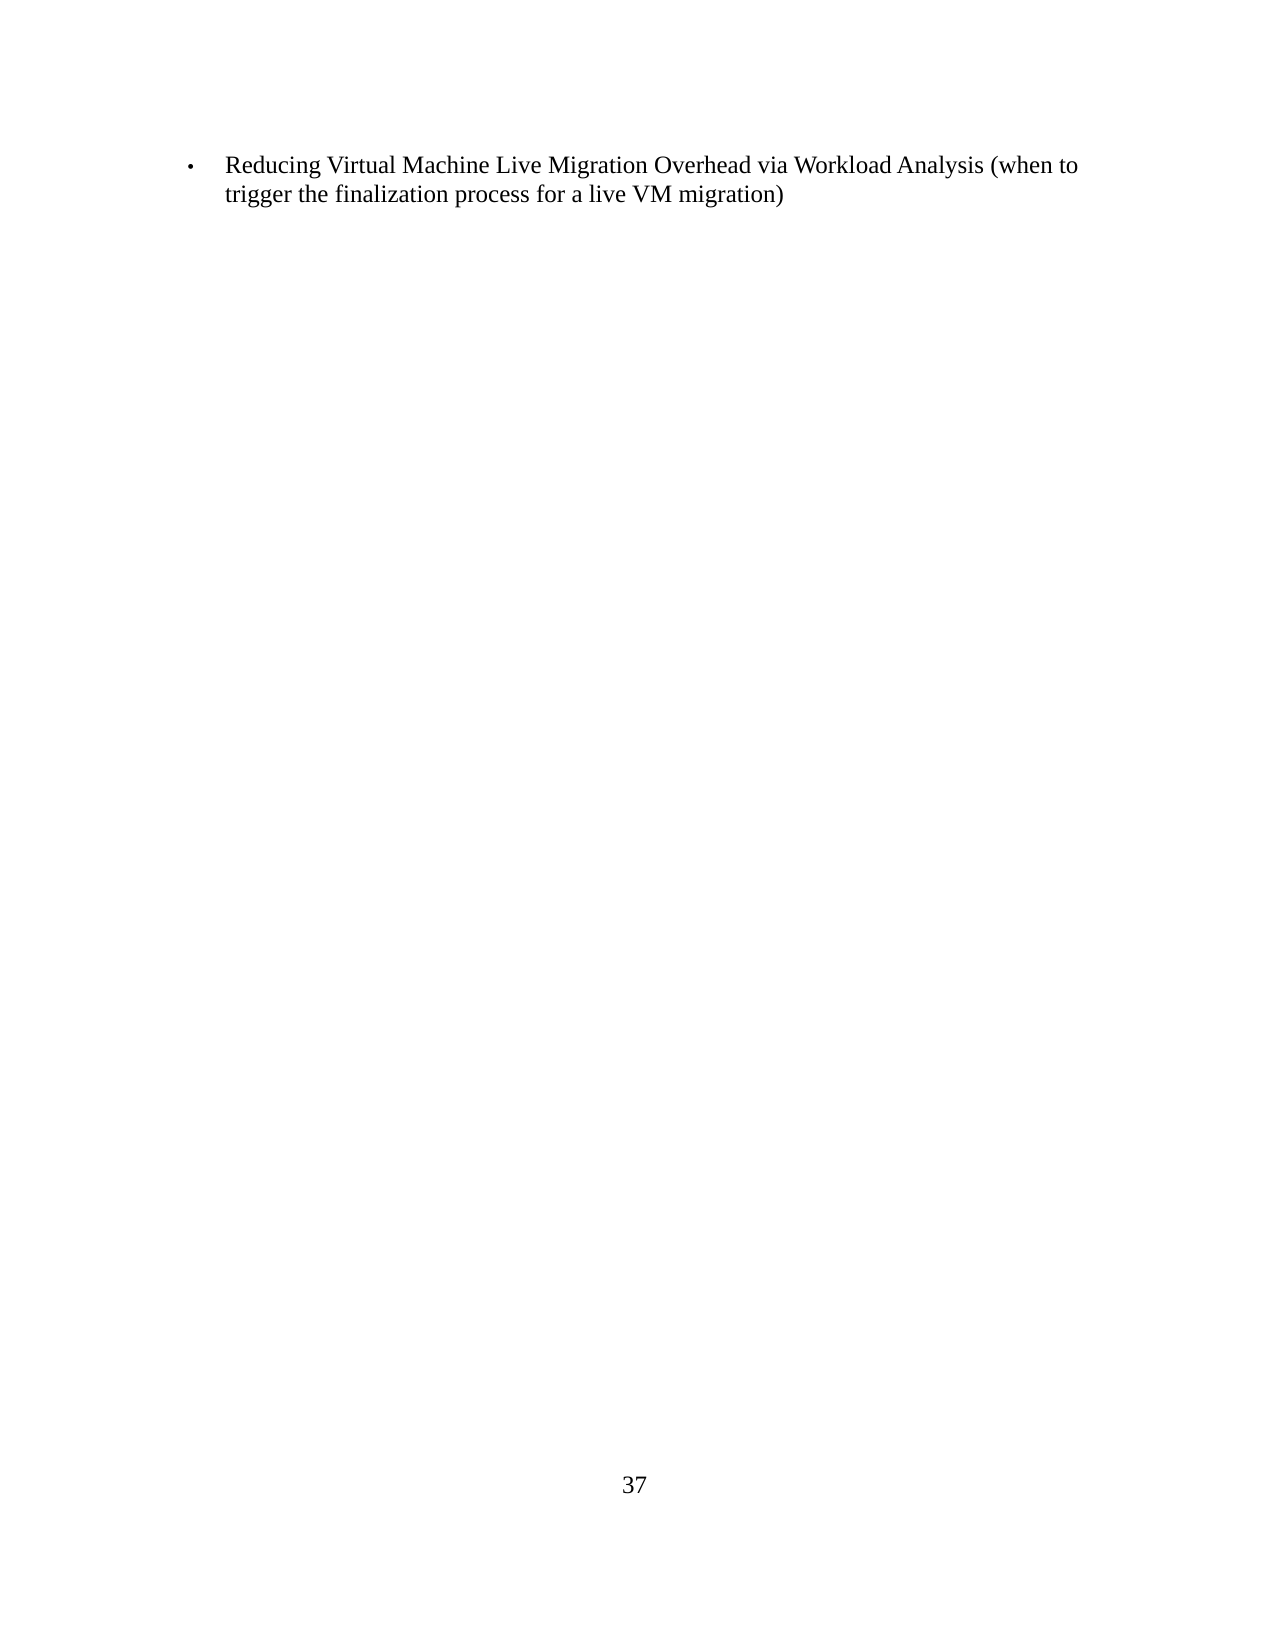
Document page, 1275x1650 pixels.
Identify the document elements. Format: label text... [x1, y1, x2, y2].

list Reducing Virtual Machine Live Migration Overhead via Workload Analysis (when to trigger the finalization process for a live VM migration) [187, 150, 1125, 207]
